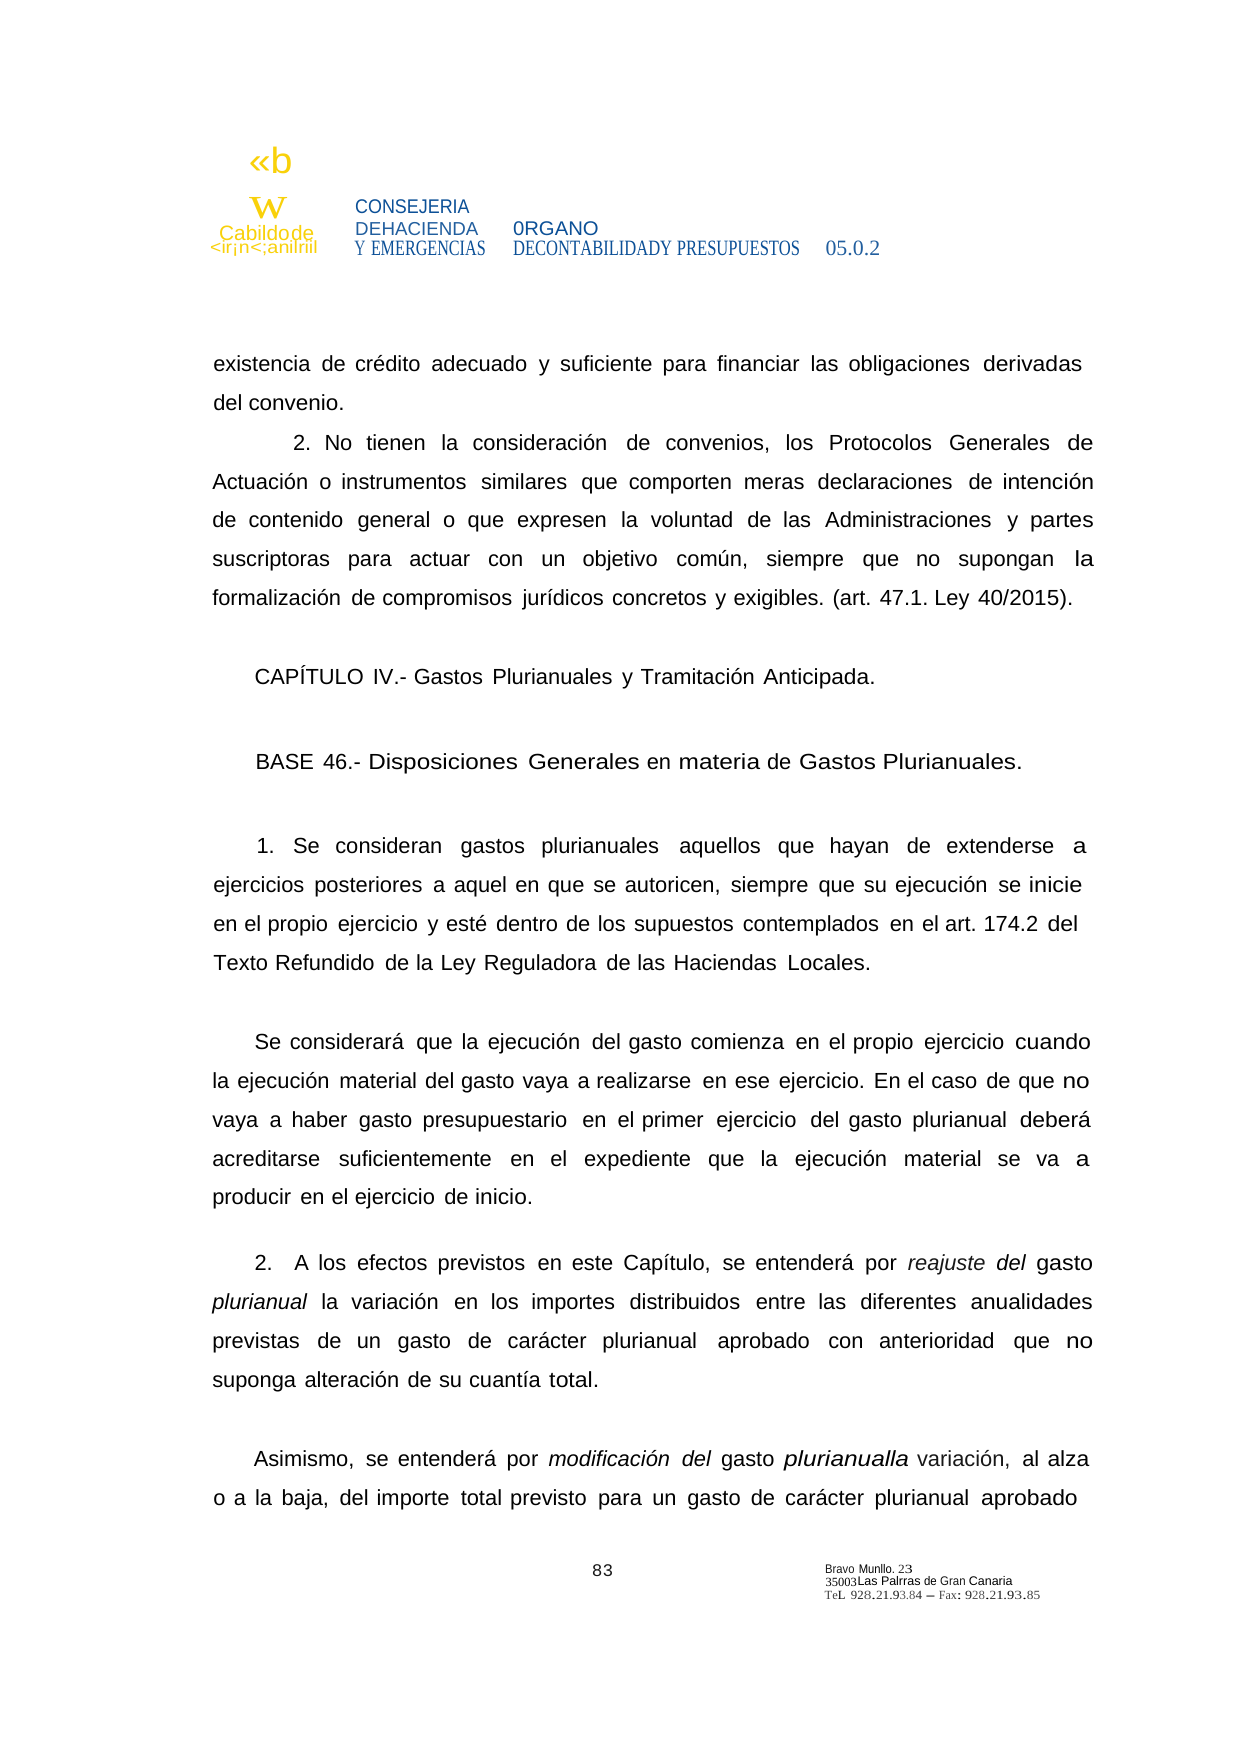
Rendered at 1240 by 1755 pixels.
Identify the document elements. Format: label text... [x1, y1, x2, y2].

text TeL 928.21.93.84 - Fax: 928.21.93.85 [824, 1589, 1240, 1602]
text 2. No tienen la consideración de convenios, los Protocolos Generales de Actuación o instrumentos similares que comporten meras declaraciones de intención de contenido general o que expresen la voluntad de las Administraciones y partes suscriptoras para actuar con un objetivo común, siempre que no supongan la formalización de compromisos jurídicos concretos y exigibles. (art. 47.1. Ley 40/2015). [212, 430, 1094, 610]
text 2. A los efectos previstos en este Capítulo, se entenderá por reajuste del gasto plurianual la variación en los importes distribuidos entre las diferentes anualidades previstas de un gasto de carácter plurianual aprobado con anterioridad que no suponga alteración de su cuantía total. [212, 1249, 1093, 1392]
text 83 Bravo Munllo. 23 [592, 1561, 1240, 1579]
text 1. Se consideran gastos plurianuales aquellos que hayan de extenderse a ejercicios posteriores a aquel en que se autoricen, siempre que su ejecución se inicie en el propio ejercicio y esté dentro de los supuestos contemplados en el art. 174.2 del Texto Refundido de la Ley Reguladora de las Haciendas Locales. [213, 833, 1094, 975]
text Asimismo, se entenderá por modificación del gasto plurianualla variación, al alza o a la baja, del importe total previsto para un gasto de carácter plurianual aprobado [213, 1431, 1089, 1510]
text CAPÍTULO IV.- Gastos Plurianuales y Tramitación Anticipada. [254, 664, 1240, 689]
text existencia de crédito adecuado y suficiente para financiar las obligaciones derivadas del convenio. [213, 351, 1091, 415]
text BASE 46.- Disposiciones Generales en materia de Gastos Plurianuales. [255, 749, 1240, 774]
text 35003Las Palrras de Gran Canaria [825, 1579, 1240, 1589]
text Se considerará que la ejecución del gasto comienza en el propio ejercicio cuando la ejecución material del gasto vaya a realizarse en ese ejercicio. En el caso de que no vaya a haber gasto presupuestario en el primer ejercicio del gasto plurianual deberá acreditarse suficientemente en el expediente que la ejecución material se va a producir en el ejercicio de inicio. [212, 1029, 1091, 1209]
